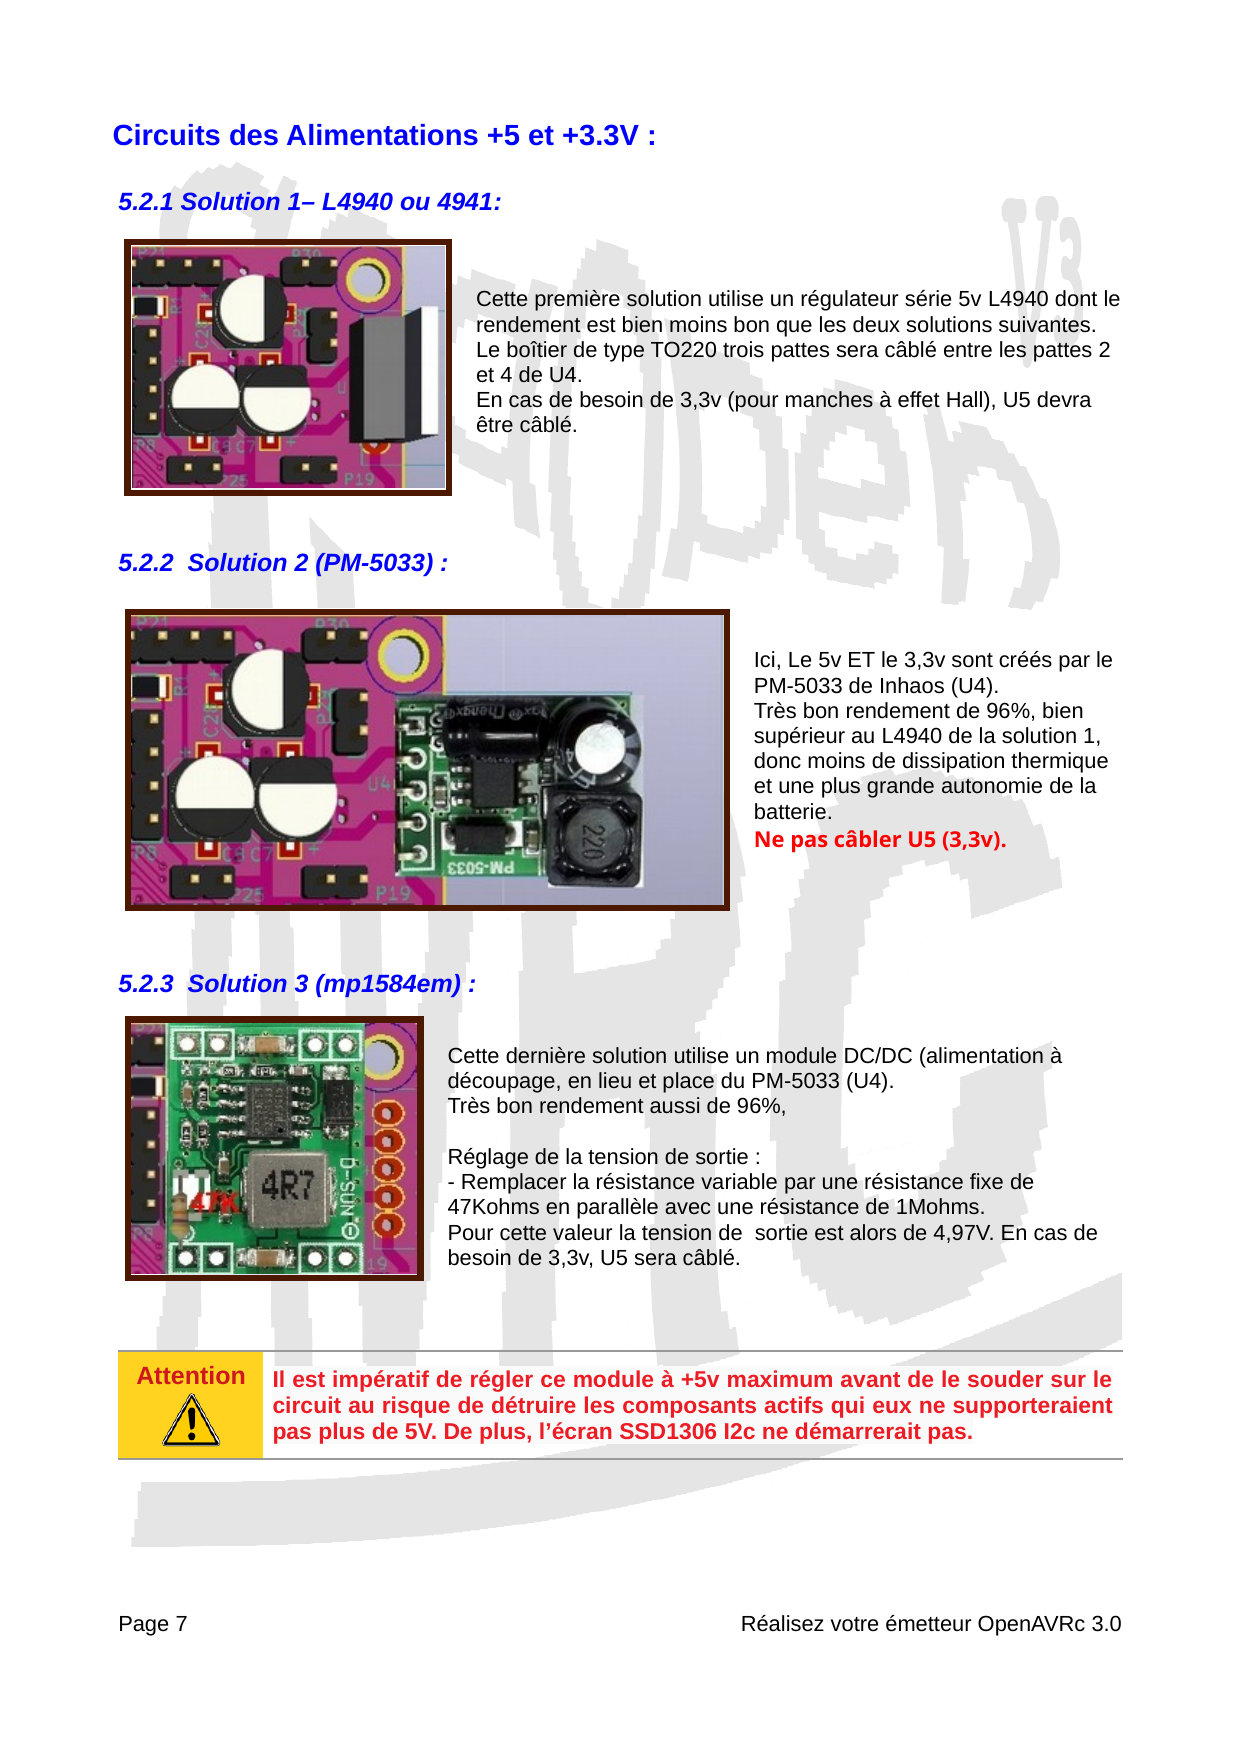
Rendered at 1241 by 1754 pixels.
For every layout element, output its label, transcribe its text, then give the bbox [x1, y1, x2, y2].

text découpage, en lieu et place du PM-5033 (U4). [424, 1068, 1122, 1093]
text Très bon rendement aussi de 96%, [424, 1093, 1122, 1118]
subtitle Circuits des Alimentations +5 et +3.3V : [112, 118, 1122, 152]
text Pour cette valeur la tension de sortie est alors de 4,97V. En cas de besoin de 3,3v, U5 sera câblé. [424, 1219, 1122, 1270]
text Très bon rendement de 96%, bien [730, 698, 1122, 723]
text Cette dernière solution utilise un module DC/DC (alimentation à [424, 1043, 1122, 1068]
subtitle 5.2.1 Solution 1– L4940 ou 4941: [118, 187, 1122, 216]
text supérieur au L4940 de la solution 1, donc moins de dissipation thermique et une plus grande autonomie de la batterie. [730, 723, 1122, 824]
table_header Il est impératif de régler ce module à +5v maximum avant de le souder sur le circuit au risque de détruire les composants actifs qui eux ne supporteraient pas plus de 5V. De plus, l’écran SSD1306 I2c ne démarrerait pas. [264, 1352, 1122, 1458]
text Ne pas câbler U5 (3,3v). [730, 824, 1122, 854]
picture [158, 1389, 224, 1450]
text En cas de besoin de 3,3v (pour manches à effet Hall), U5 devra être câblé. [452, 387, 1122, 438]
text Réglage de la tension de sortie : [424, 1144, 1122, 1169]
table_header Attention [118, 1352, 263, 1458]
text - Remplacer la résistance variable par une résistance fixe de 47Kohms en parallèle avec une résistance de 1Mohms. [424, 1169, 1122, 1219]
picture [131, 615, 724, 905]
subtitle 5.2.2 Solution 2 (PM-5033) : [118, 548, 1122, 577]
text Cette première solution utilise un régulateur série 5v L4940 dont le rendement est bien moins bon que les deux solutions suivantes. Le boîtier de type TO220 trois pattes sera câblé entre les pattes 2 et 4 de U4. [452, 286, 1122, 387]
subtitle 5.2.3 Solution 3 (mp1584em) : [118, 969, 1122, 998]
picture [131, 1023, 417, 1274]
picture [133, 247, 444, 488]
text Ici, Le 5v ET le 3,3v sont créés par le PM-5033 de Inhaos (U4). [730, 647, 1122, 698]
